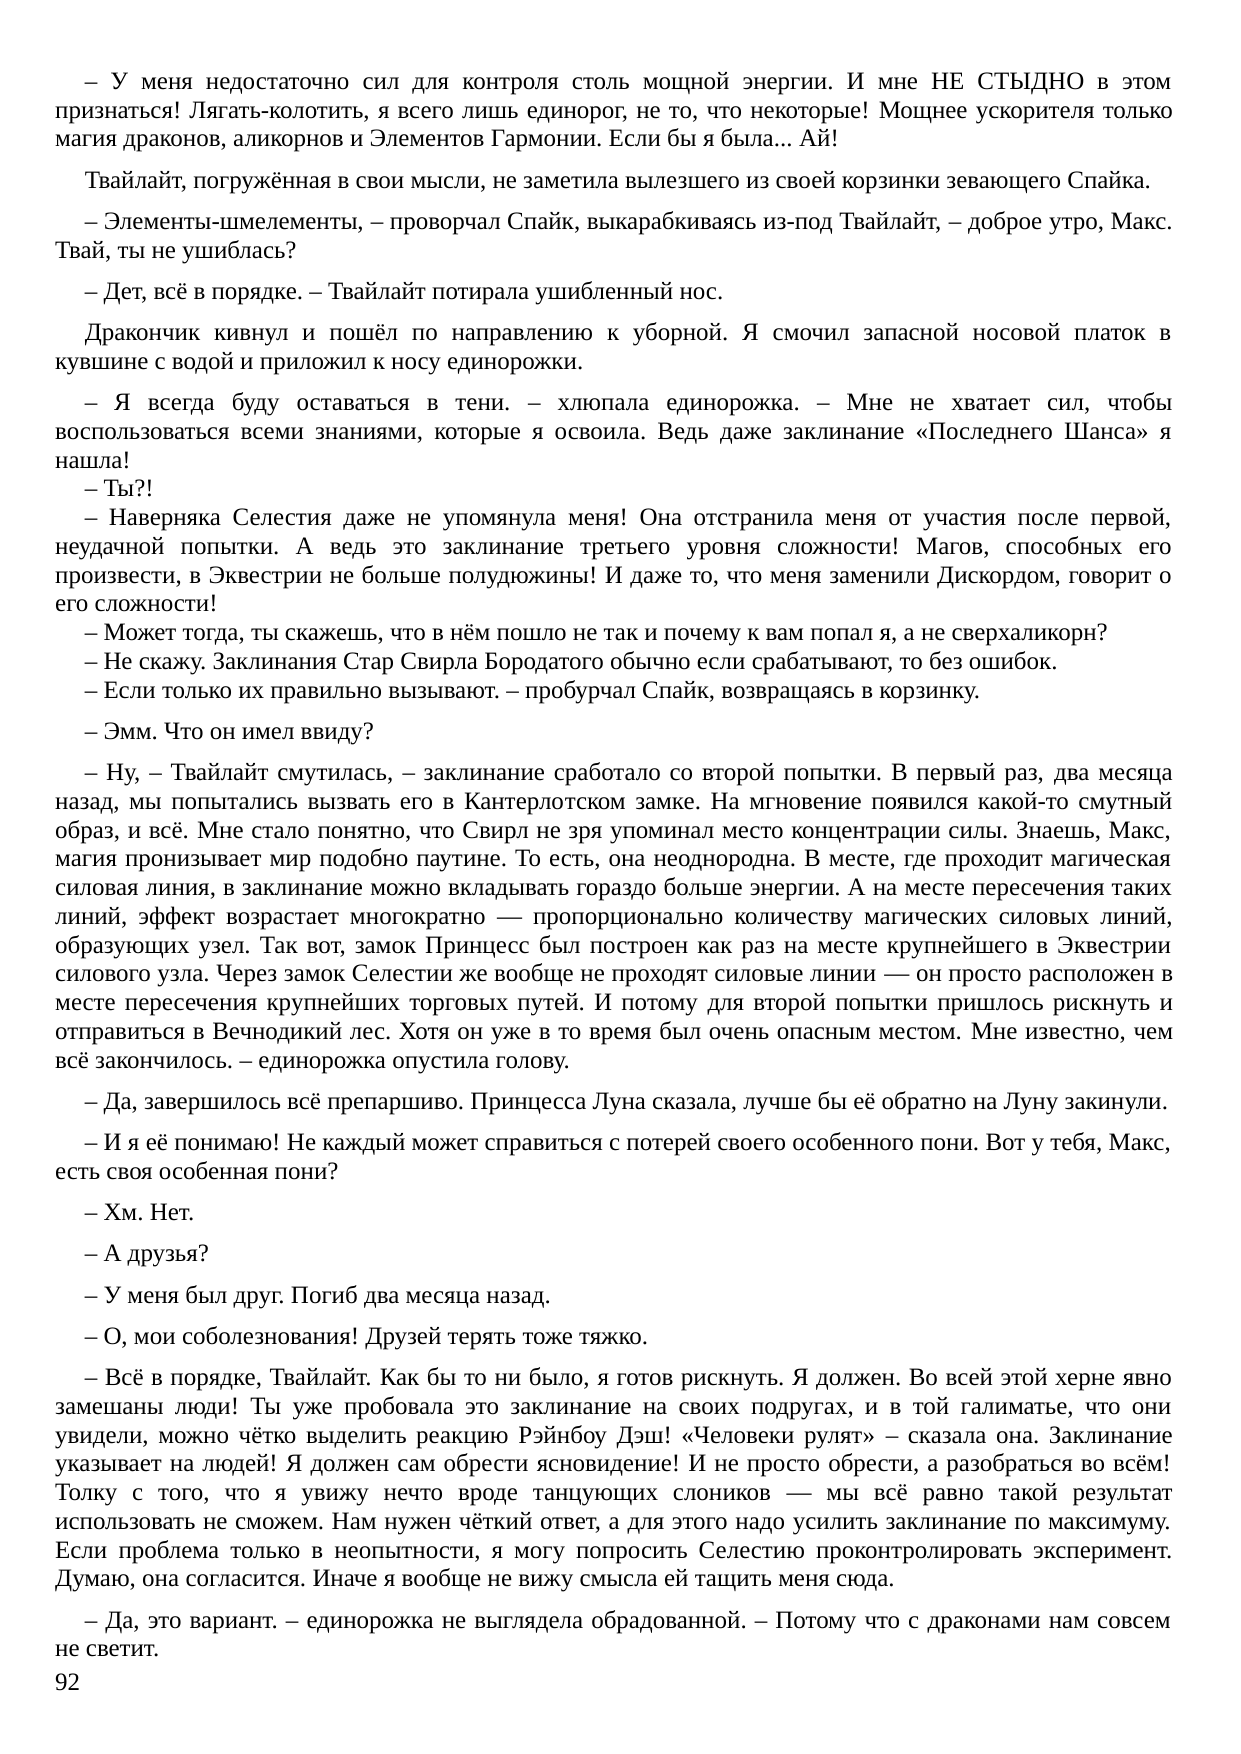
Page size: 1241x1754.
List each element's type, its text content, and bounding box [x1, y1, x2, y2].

text – Эмм. Что он имел ввиду? [55, 716, 1173, 745]
text Твайлайт, погружённая в свои мысли, не заметила вылезшего из своей корзинки зевающего Спайка. [55, 165, 1173, 193]
text – Если только их правильно вызывают. – пробурчал Спайк, возвращаясь в корзинку. [55, 675, 1173, 703]
text – Ты?! [55, 473, 1173, 502]
text – Не скажу. Заклинания Стар Свирла Бородатого обычно если срабатывают, то без ошибок. [55, 646, 1173, 675]
text – Я всегда буду оставаться в тени. – хлюпала единорожка. – Мне не хватает сил, чтобы воспользоваться всеми знаниями, которые я освоила. Ведь даже заклинание «Последнего Шанса» я нашла! [55, 387, 1173, 473]
text – У меня был друг. Погиб два месяца назад. [55, 1280, 1173, 1308]
text – Да, это вариант. – единорожка не выглядела обрадованной. – Потому что с драконами нам совсем не светит. [55, 1605, 1173, 1662]
text – И я её понимаю! Не каждый может справиться с потерей своего особенного пони. Вот у тебя, Макс, есть своя особенная пони? [55, 1127, 1173, 1185]
text – Да, завершилось всё препаршиво. Принцесса Луна сказала, лучше бы её обратно на Луну закинули. [55, 1086, 1173, 1115]
text Дракончик кивнул и пошёл по направлению к уборной. Я смочил запасной носовой платок в кувшине с водой и приложил к носу единорожки. [55, 317, 1173, 375]
text – О, мои соболезнования! Друзей терять тоже тяжко. [55, 1321, 1173, 1350]
text – Элементы-шмелементы, – проворчал Спайк, выкарабкиваясь из-под Твайлайт, – доброе утро, Макс. Твай, ты не ушиблась? [55, 206, 1173, 263]
text – Наверняка Селестия даже не упомянула меня! Она отстранила меня от участия после первой, неудачной попытки. А ведь это заклинание третьего уровня сложности! Магов, способных его произвести, в Эквестрии не больше полудюжины! И даже то, что меня заменили Дискордом, говорит о его сложности! [55, 502, 1173, 617]
text – Всё в порядке, Твайлайт. Как бы то ни было, я готов рискнуть. Я должен. Во всей этой херне явно замешаны люди! Ты уже пробовала это заклинание на своих подругах, и в той галиматье, что они увидели, можно чётко выделить реакцию Рэйнбоу Дэш! «Человеки рулят» – сказала она. Заклинание указывает на людей! Я должен сам обрести ясновидение! И не просто обрести, а разобраться во всём! Толку с того, что я увижу нечто вроде танцующих слоников — мы всё равно такой результат использовать не сможем. Нам нужен чёткий ответ, а для этого надо усилить заклинание по максимуму. Если проблема только в неопытности, я могу попросить Селестию проконтролировать эксперимент. Думаю, она согласится. Иначе я вообще не вижу смысла ей тащить меня сюда. [55, 1362, 1173, 1592]
text – А друзья? [55, 1238, 1173, 1267]
text – Ну, – Твайлайт смутилась, – заклинание сработало со второй попытки. В первый раз, два месяца назад, мы попытались вызвать его в Кантерлотском замке. На мгновение появился какой-то смутный образ, и всё. Мне стало понятно, что Свирл не зря упоминал место концентрации силы. Знаешь, Макс, магия пронизывает мир подобно паутине. То есть, она неоднородна. В месте, где проходит магическая силовая линия, в заклинание можно вкладывать гораздо больше энергии. А на месте пересечения таких линий, эффект возрастает многократно — пропорционально количеству магических силовых линий, образующих узел. Так вот, замок Принцесс был построен как раз на месте крупнейшего в Эквестрии силового узла. Через замок Селестии же вообще не проходят силовые линии — он просто расположен в месте пересечения крупнейших торговых путей. И потому для второй попытки пришлось рискнуть и отправиться в Вечнодикий лес. Хотя он уже в то время был очень опасным местом. Мне известно, чем всё закончилось. – единорожка опустила голову. [55, 757, 1173, 1073]
text – Хм. Нет. [55, 1197, 1173, 1226]
text – У меня недостаточно сил для контроля столь мощной энергии. И мне НЕ СТЫДНО в этом признаться! Лягать-колотить, я всего лишь единорог, не то, что некоторые! Мощнее ускорителя только магия драконов, аликорнов и Элементов Гармонии. Если бы я была... Ай! [55, 66, 1173, 152]
text – Дет, всё в порядке. – Твайлайт потирала ушибленный нос. [55, 276, 1173, 305]
text – Может тогда, ты скажешь, что в нём пошло не так и почему к вам попал я, а не сверхаликорн? [55, 617, 1173, 646]
